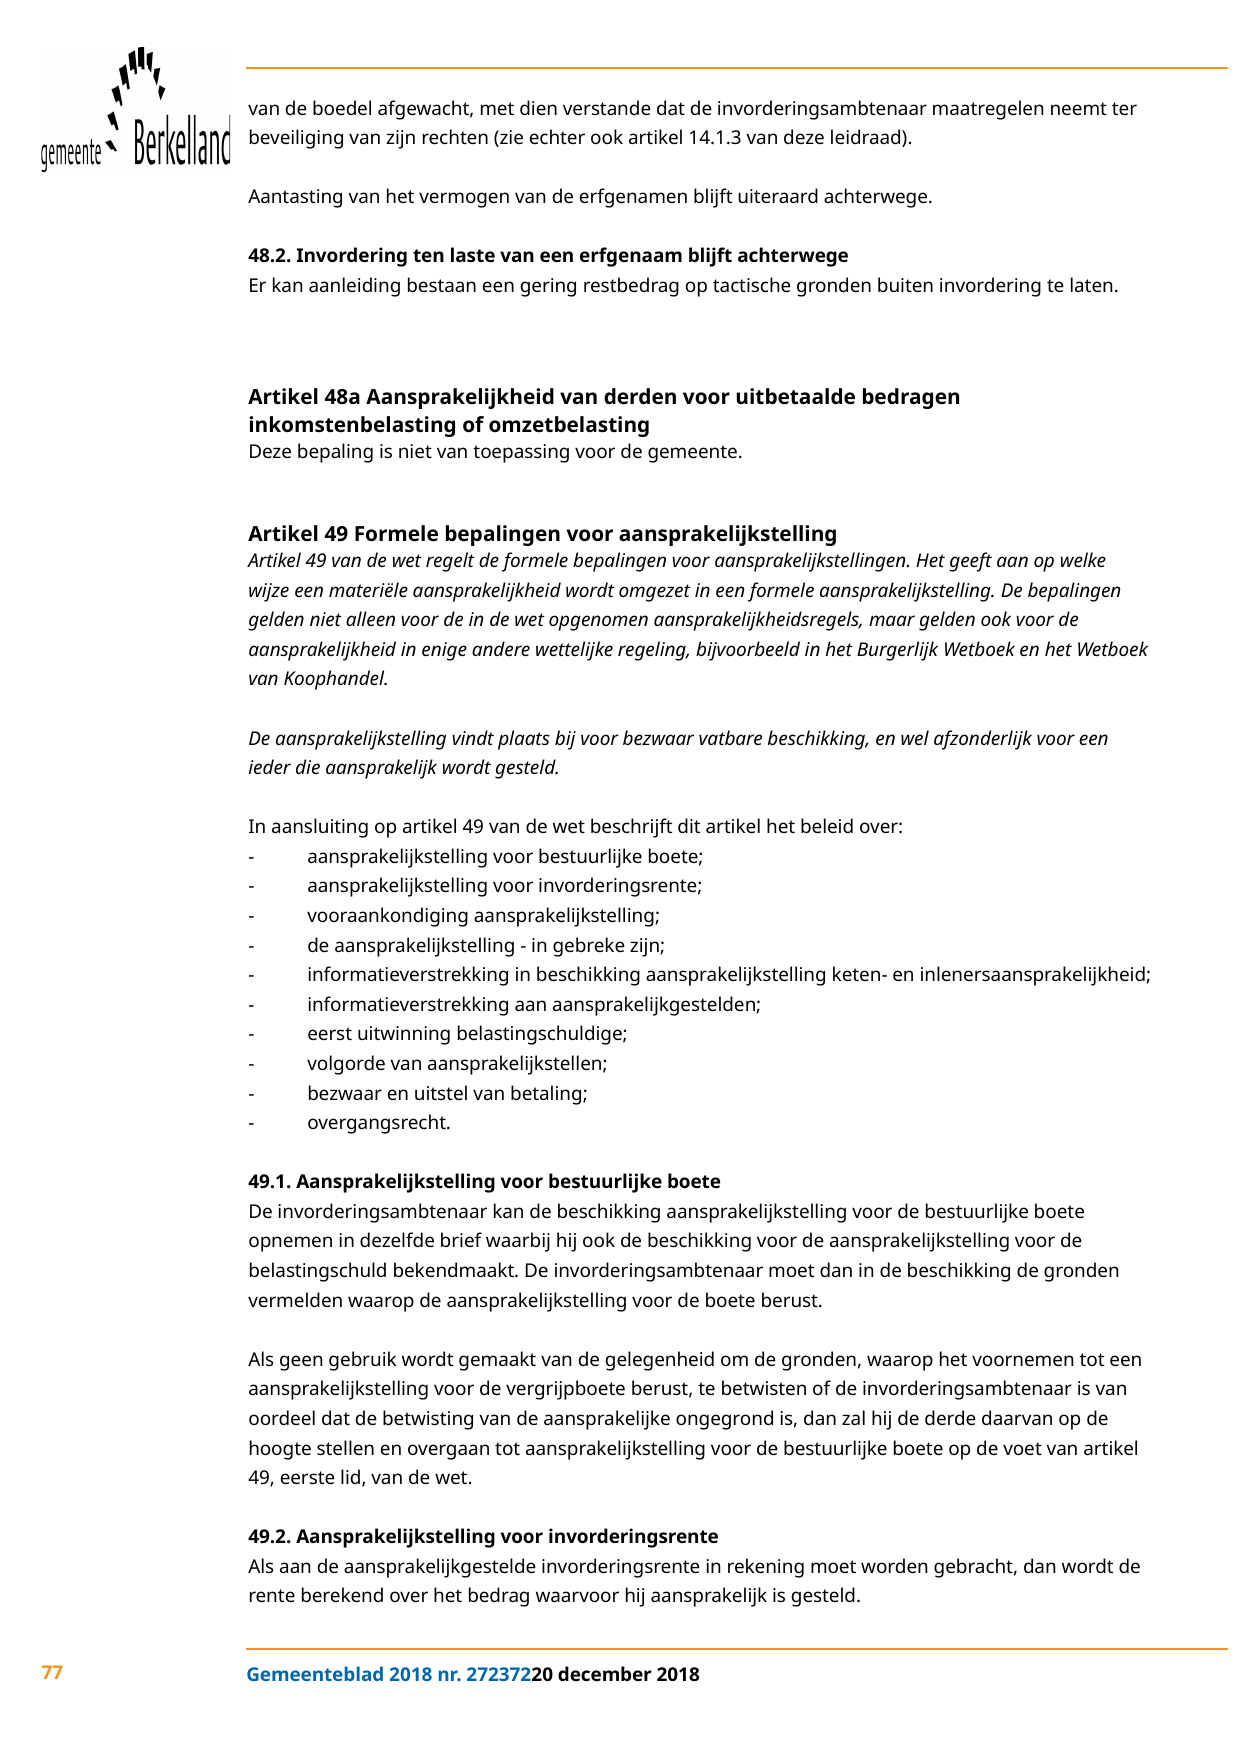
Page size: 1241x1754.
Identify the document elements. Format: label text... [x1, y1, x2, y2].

list informatieverstrekking in beschikking aansprakelijkstelling keten- en inlenersaansprakelijkheid; [248, 961, 1152, 987]
text Artikel 49 van de wet regelt de formele bepalingen voor aansprakelijkstellingen. Het geeft aan op welke wijze een materiële aansprakelijkheid wordt omgezet in een formele aansprakelijkstelling. De bepalingen gelden niet alleen voor de in de wet opgenomen aansprakelijkheidsregels, maar gelden ook voor de aansprakelijkheid in enige andere wettelijke regeling, bijvoorbeeld in het Burgerlijk Wetboek en het Wetboek van Koophandel. [248, 547, 1152, 691]
text De aansprakelijkstelling vindt plaats bij voor bezwaar vatbare beschikking, en wel afzonderlijk voor een ieder die aansprakelijk wordt gesteld. [248, 725, 1152, 780]
text Er kan aanleiding bestaan een gering restbedrag op tactische gronden buiten invordering te laten. [248, 272, 1152, 298]
list de aansprakelijkstelling - in gebreke zijn; [248, 932, 1152, 957]
text Deze bepaling is niet van toepassing voor de gemeente. [248, 439, 1152, 464]
picture [41, 47, 231, 172]
list informatieverstrekking aan aansprakelijkgestelden; [248, 991, 1152, 1017]
list aansprakelijkstelling voor bestuurlijke boete; [248, 843, 1152, 869]
text De invorderingsambtenaar kan de beschikking aansprakelijkstelling voor de bestuurlijke boete opnemen in dezelfde brief waarbij hij ook de beschikking voor de aansprakelijkstelling voor de belastingschuld bekendmaakt. De invorderingsambtenaar moet dan in de beschikking de gronden vermelden waarop de aansprakelijkstelling voor de boete berust. [248, 1198, 1152, 1312]
text Als aan de aansprakelijkgestelde invorderingsrente in rekening moet worden gebracht, dan wordt de rente berekend over het bedrag waarvoor hij aansprakelijk is gesteld. [248, 1553, 1152, 1608]
list overgangsrecht. [248, 1109, 1152, 1135]
text 49.2. Aansprakelijkstelling voor invorderingsrente [248, 1523, 1152, 1549]
list bezwaar en uitstel van betaling; [248, 1080, 1152, 1105]
text Als geen gebruik wordt gemaakt van de gelegenheid om de gronden, waarop het voornemen tot een aansprakelijkstelling voor de vergrijpboete berust, te betwisten of de invorderingsambtenaar is van oordeel dat de betwisting van de aansprakelijke ongegrond is, dan zal hij de derde daarvan op de hoogte stellen en overgaan tot aansprakelijkstelling voor de bestuurlijke boete op de voet van artikel 49, eerste lid, van de wet. [248, 1346, 1152, 1490]
text 49.1. Aansprakelijkstelling voor bestuurlijke boete [248, 1168, 1152, 1194]
text In aansluiting op artikel 49 van de wet beschrijft dit artikel het beleid over: [248, 813, 1152, 839]
text Aantasting van het vermogen van de erfgenamen blijft uiteraard achterwege. [248, 183, 1152, 209]
list aansprakelijkstelling voor invorderingsrente; [248, 873, 1152, 898]
list vooraankondiging aansprakelijkstelling; [248, 902, 1152, 928]
text 48.2. Invordering ten laste van een erfgenaam blijft achterwege [248, 243, 1152, 268]
text Artikel 49 Formele bepalingen voor aansprakelijkstelling [248, 519, 1152, 547]
list eerst uitwinning belastingschuldige; [248, 1021, 1152, 1046]
list volgorde van aansprakelijkstellen; [248, 1050, 1152, 1076]
text Artikel 48a Aansprakelijkheid van derden voor uitbetaalde bedragen inkomstenbelasting of omzetbelasting [248, 382, 1152, 439]
text van de boedel afgewacht, met dien verstande dat de invorderingsambtenaar maatregelen neemt ter beveiliging van zijn rechten (zie echter ook artikel 14.1.3 van deze leidraad). [248, 95, 1152, 150]
